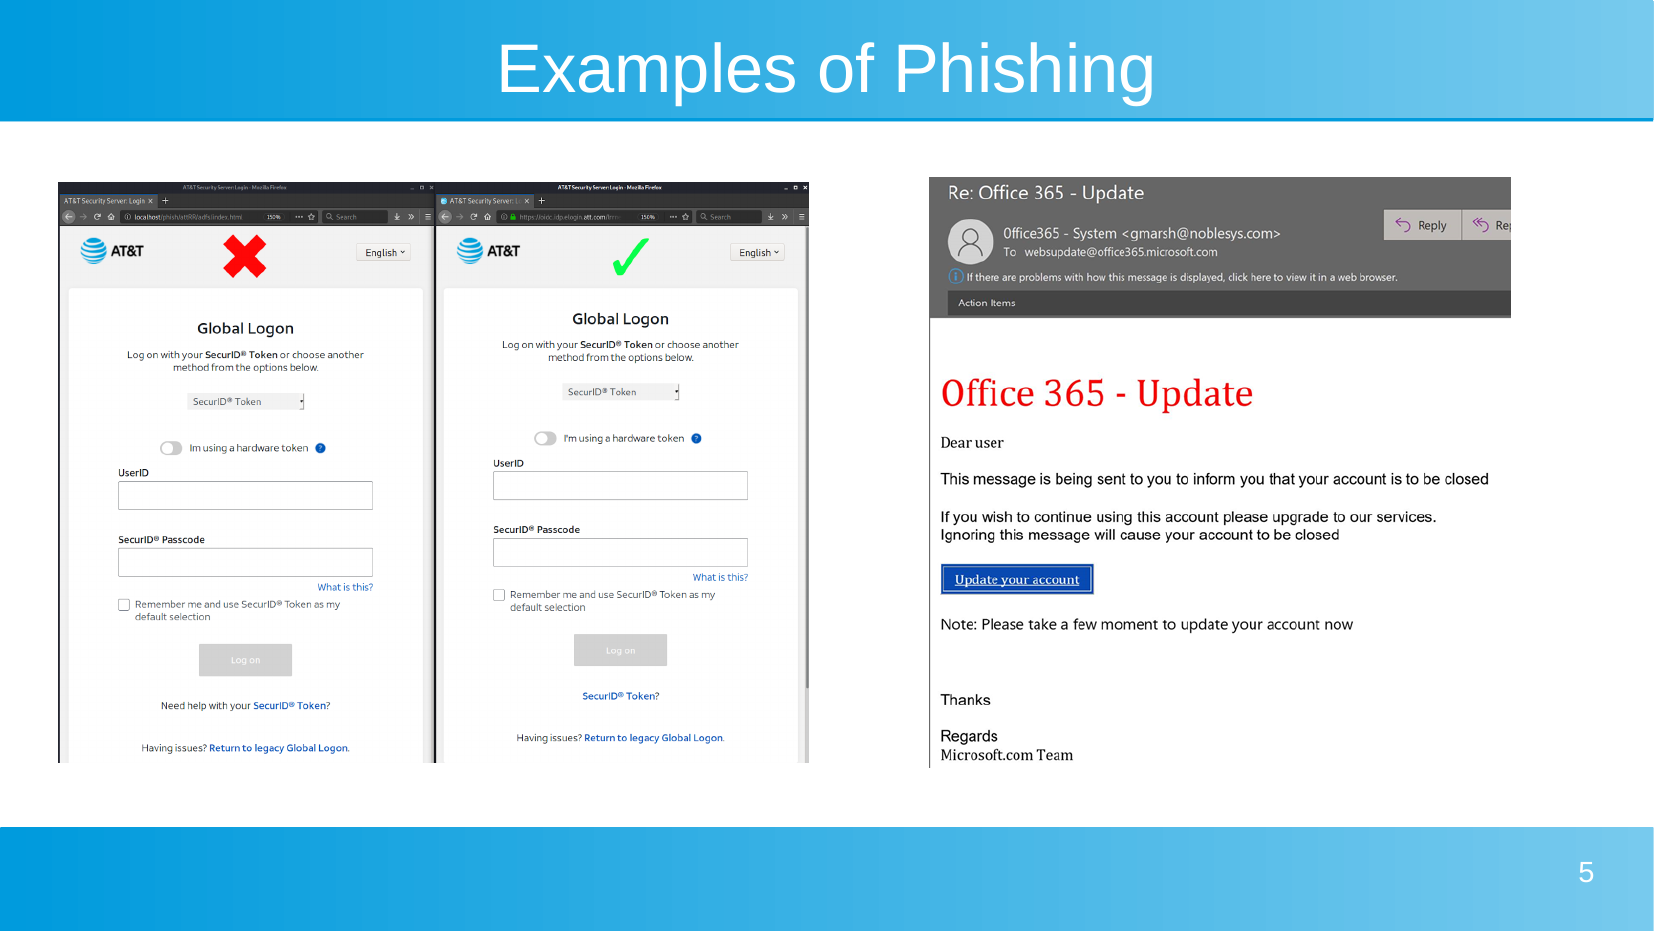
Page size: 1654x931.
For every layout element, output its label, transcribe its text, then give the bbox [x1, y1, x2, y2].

title Examples of Phishing [59, 29, 1595, 108]
picture [58, 182, 809, 763]
picture [929, 177, 1511, 768]
